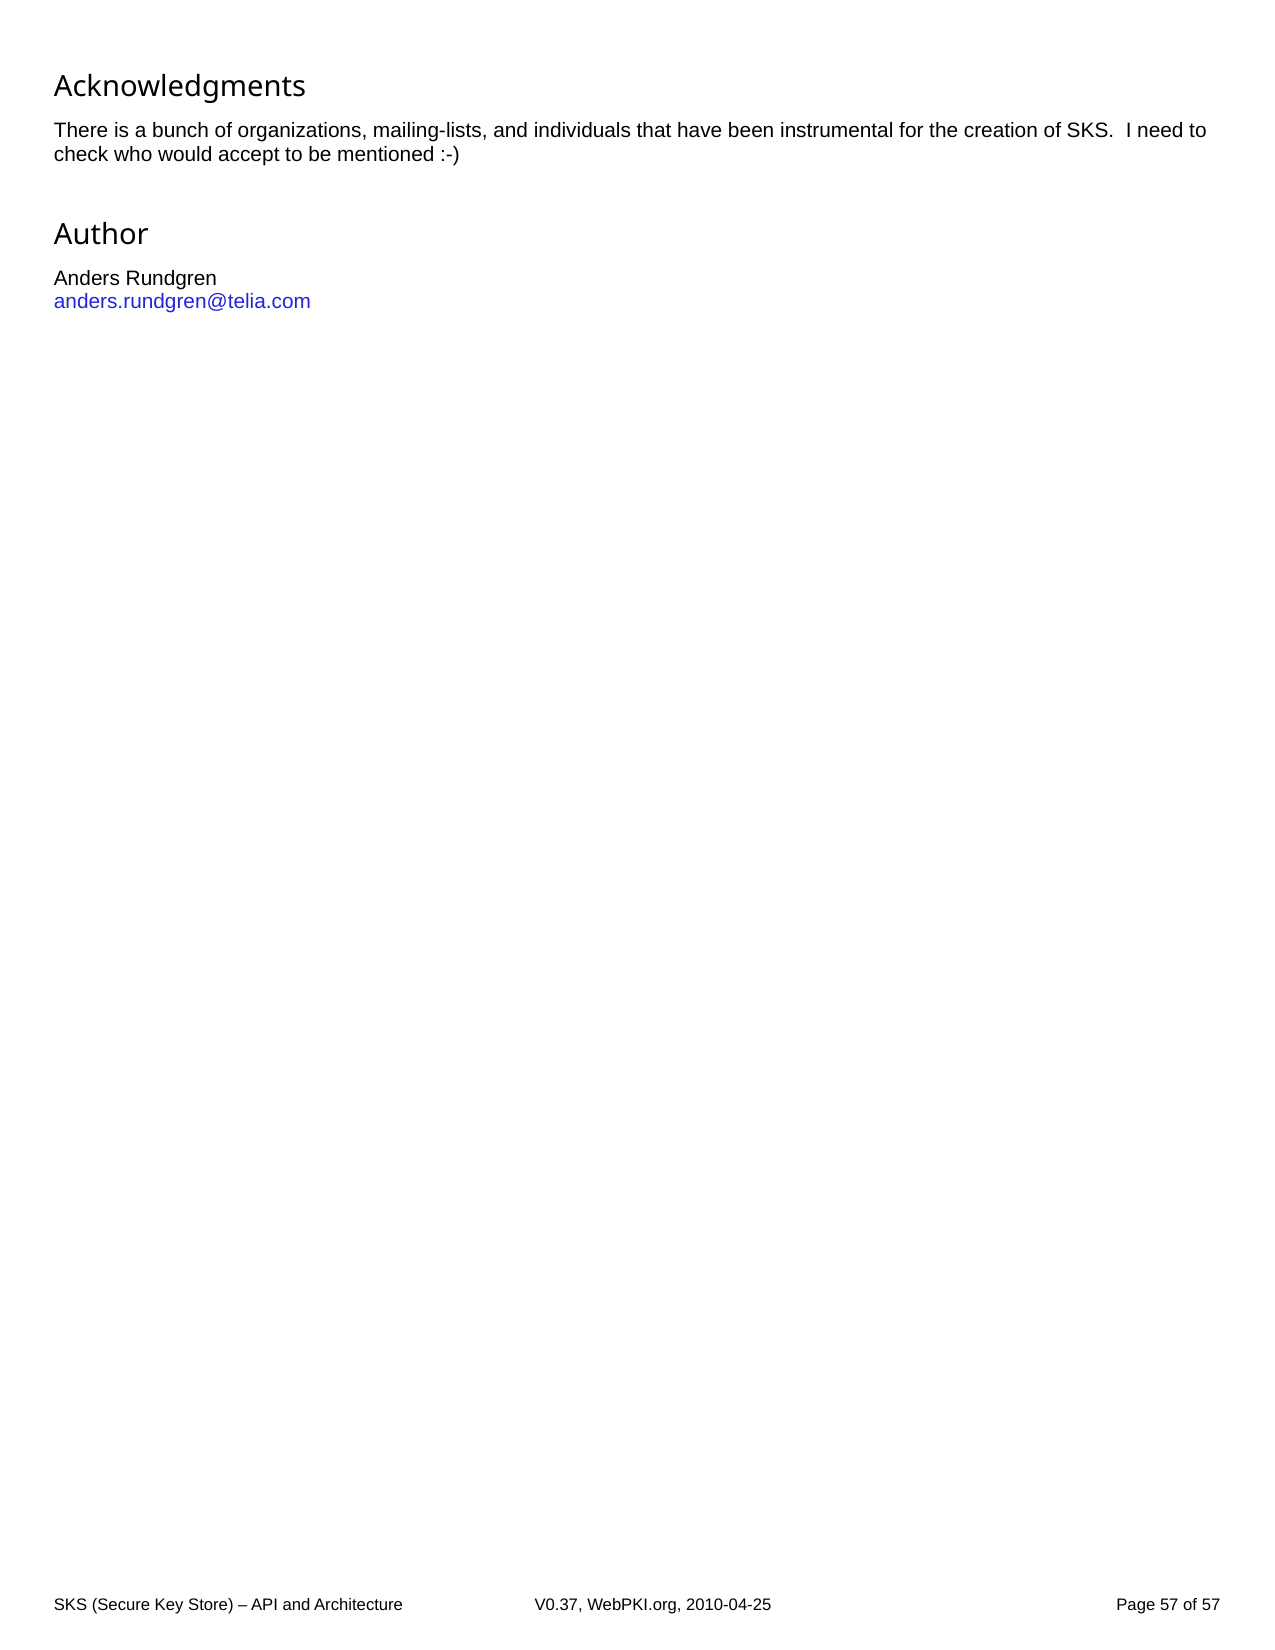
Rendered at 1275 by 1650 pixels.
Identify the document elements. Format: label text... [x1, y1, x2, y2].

text Anders Rundgren anders.rundgren@telia.com [54, 265, 1221, 313]
subtitle Acknowledgments [54, 66, 1221, 105]
text There is a bunch of organizations, mailing-lists, and individuals that have been instrumental for the creation of SKS. I need to check who would accept to be mentioned :-) [54, 118, 1221, 166]
subtitle Author [54, 213, 1221, 253]
